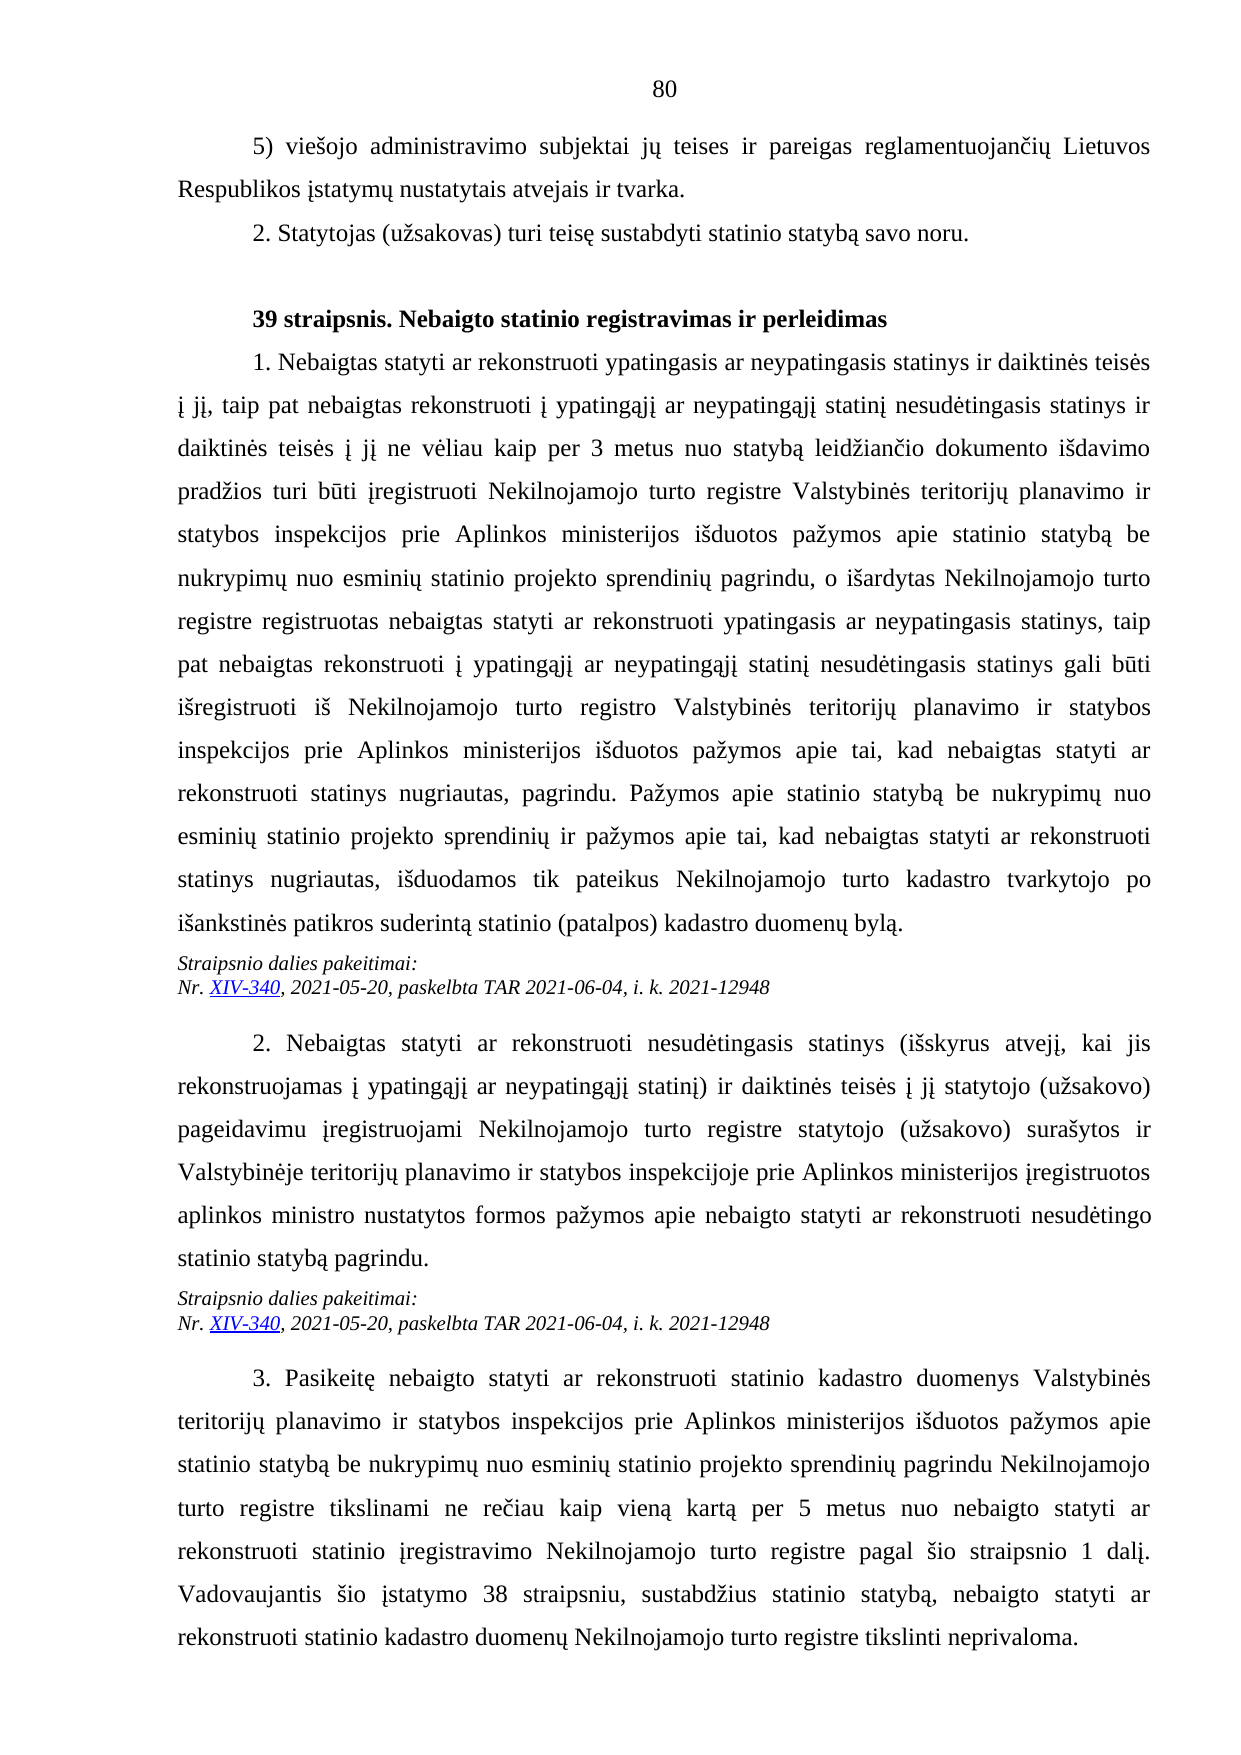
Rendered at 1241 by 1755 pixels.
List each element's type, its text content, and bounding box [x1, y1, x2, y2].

text 1. Nebaigtas statyti ar rekonstruoti ypatingasis ar neypatingasis statinys ir daiktinės teisės į jį, taip pat nebaigtas rekonstruoti į ypatingąjį ar neypatingąjį statinį nesudėtingasis statinys ir daiktinės teisės į jį ne vėliau kaip per 3 metus nuo statybą leidžiančio dokumento išdavimo pradžios turi būti įregistruoti Nekilnojamojo turto registre Valstybinės teritorijų planavimo ir statybos inspekcijos prie Aplinkos ministerijos išduotos pažymos apie statinio statybą be nukrypimų nuo esminių statinio projekto sprendinių pagrindu, o išardytas Nekilnojamojo turto registre registruotas nebaigtas statyti ar rekonstruoti ypatingasis ar neypatingasis statinys, taip pat nebaigtas rekonstruoti į ypatingąjį ar neypatingąjį statinį nesudėtingasis statinys gali būti išregistruoti iš Nekilnojamojo turto registro Valstybinės teritorijų planavimo ir statybos inspekcijos prie Aplinkos ministerijos išduotos pažymos apie tai, kad nebaigtas statyti ar rekonstruoti statinys nugriautas, pagrindu. Pažymos apie statinio statybą be nukrypimų nuo esminių statinio projekto sprendinių ir pažymos apie tai, kad nebaigtas statyti ar rekonstruoti statinys nugriautas, išduodamos tik pateikus Nekilnojamojo turto kadastro tvarkytojo po išankstinės patikros suderintą statinio (patalpos) kadastro duomenų bylą. [177, 347, 1152, 936]
text 39 straipsnis. Nebaigto statinio registravimas ir perleidimas [177, 304, 1152, 333]
text Straipsnio dalies pakeitimai: [177, 951, 1152, 975]
text 3. Pasikeitę nebaigto statyti ar rekonstruoti statinio kadastro duomenys Valstybinės teritorijų planavimo ir statybos inspekcijos prie Aplinkos ministerijos išduotos pažymos apie statinio statybą be nukrypimų nuo esminių statinio projekto sprendinių pagrindu Nekilnojamojo turto registre tikslinami ne rečiau kaip vieną kartą per 5 metus nuo nebaigto statyti ar rekonstruoti statinio įregistravimo Nekilnojamojo turto registre pagal šio straipsnio 1 dalį. Vadovaujantis šio įstatymo 38 straipsniu, sustabdžius statinio statybą, nebaigto statyti ar rekonstruoti statinio kadastro duomenų Nekilnojamojo turto registre tikslinti neprivaloma. [177, 1363, 1152, 1651]
text Nr. XIV-340, 2021-05-20, paskelbta TAR 2021-06-04, i. k. 2021-12948 [177, 975, 1152, 999]
text 2. Statytojas (užsakovas) turi teisę sustabdyti statinio statybą savo noru. [177, 218, 1152, 246]
text Nr. XIV-340, 2021-05-20, paskelbta TAR 2021-06-04, i. k. 2021-12948 [177, 1310, 1152, 1334]
text Straipsnio dalies pakeitimai: [177, 1286, 1152, 1310]
text 5) viešojo administravimo subjektai jų teises ir pareigas reglamentuojančių Lietuvos Respublikos įstatymų nustatytais atvejais ir tvarka. [177, 131, 1152, 203]
text 2. Nebaigtas statyti ar rekonstruoti nesudėtingasis statinys (išskyrus atvejį, kai jis rekonstruojamas į ypatingąjį ar neypatingąjį statinį) ir daiktinės teisės į jį statytojo (užsakovo) pageidavimu įregistruojami Nekilnojamojo turto registre statytojo (užsakovo) surašytos ir Valstybinėje teritorijų planavimo ir statybos inspekcijoje prie Aplinkos ministerijos įregistruotos aplinkos ministro nustatytos formos pažymos apie nebaigto statyti ar rekonstruoti nesudėtingo statinio statybą pagrindu. [177, 1028, 1152, 1272]
